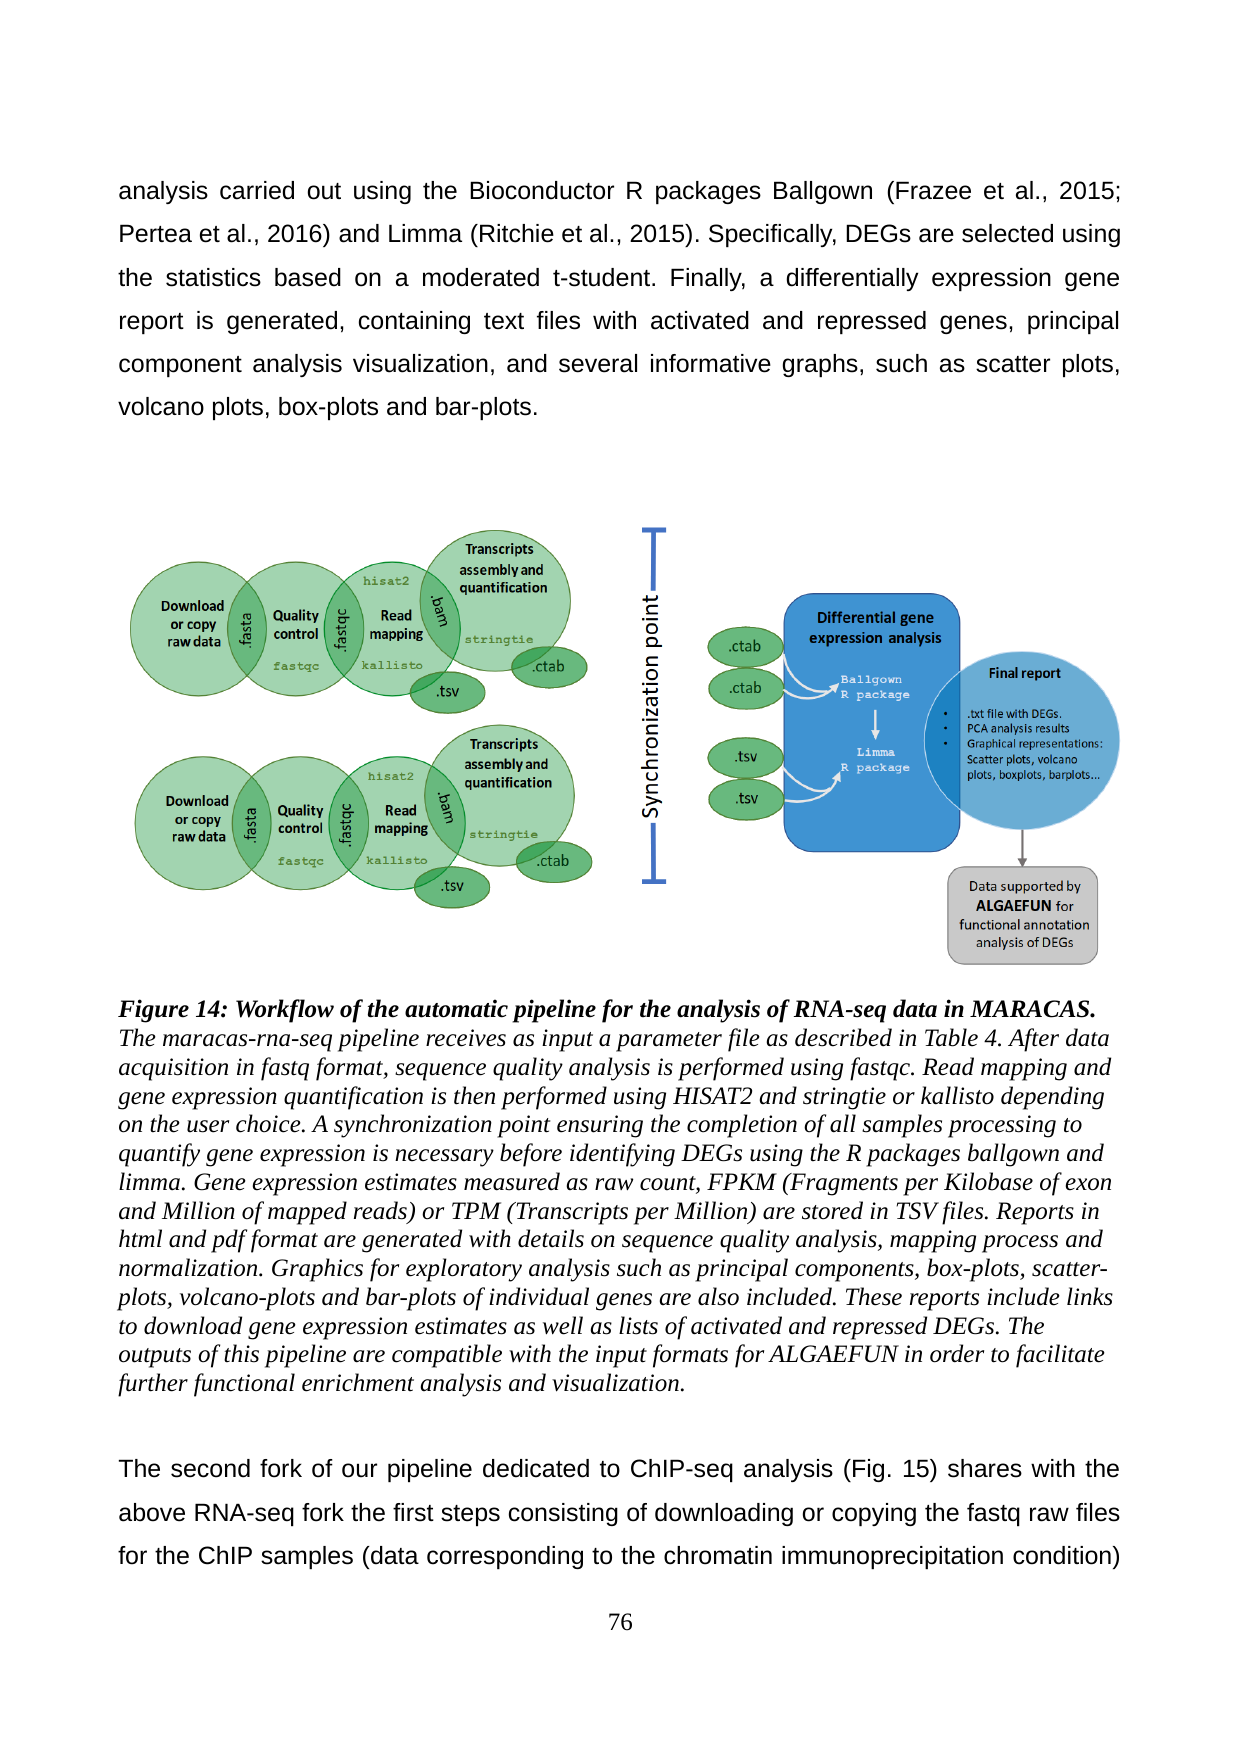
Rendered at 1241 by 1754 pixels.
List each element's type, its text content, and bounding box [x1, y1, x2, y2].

text The second fork of our pipeline dedicated to ChIP-seq analysis (Fig. 15) shares with the above RNA-seq fork the first steps consisting of downloading or copying the fastq raw files for the ChIP samples (data corresponding to the chromatin immunoprecipitation condition) [118, 1454, 1122, 1569]
text analysis carried out using the Bioconductor R packages Ballgown (Frazee et al., 2015; Pertea et al., 2016)⁠ and Limma (Ritchie et al., 2015)⁠. Specifically, DEGs are selected using the statistics based on a moderated t-student. Finally, a differentially expression gene report is generated, containing text files with activated and repressed genes, principal component analysis visualization, and several informative graphs, such as scatter plots, volcano plots, box-plots and bar-plots. [118, 176, 1122, 421]
picture [118, 456, 1123, 995]
text Figure 14: Workflow of the automatic pipeline for the analysis of RNA-seq data in MARACAS. The maracas-rna-seq pipeline receives as input a parameter file as described in Table 4. After data acquisition in fastq format, sequence quality analysis is performed using fastqc. Read mapping and gene expression quantification is then performed using HISAT2 and stringtie or kallisto depending on the user choice. A synchronization point ensuring the completion of all samples processing to quantify gene expression is necessary before identifying DEGs using the R packages ballgown and limma. Gene expression estimates measured as raw count, FPKM (Fragments per Kilobase of exon and Million of mapped reads) or TPM (Transcripts per Million) are stored in TSV files. Reports in html and pdf format are generated with details on sequence quality analysis, mapping process and normalization. Graphics for exploratory analysis such as principal components, box-plots, scatter-plots, volcano-plots and bar-plots of individual genes are also included. These reports include links to download gene expression estimates as well as lists of activated and repressed DEGs. The outputs of this pipeline are compatible with the input formats for ALGAEFUN in order to facilitate further functional enrichment analysis and visualization. [118, 995, 1122, 1397]
